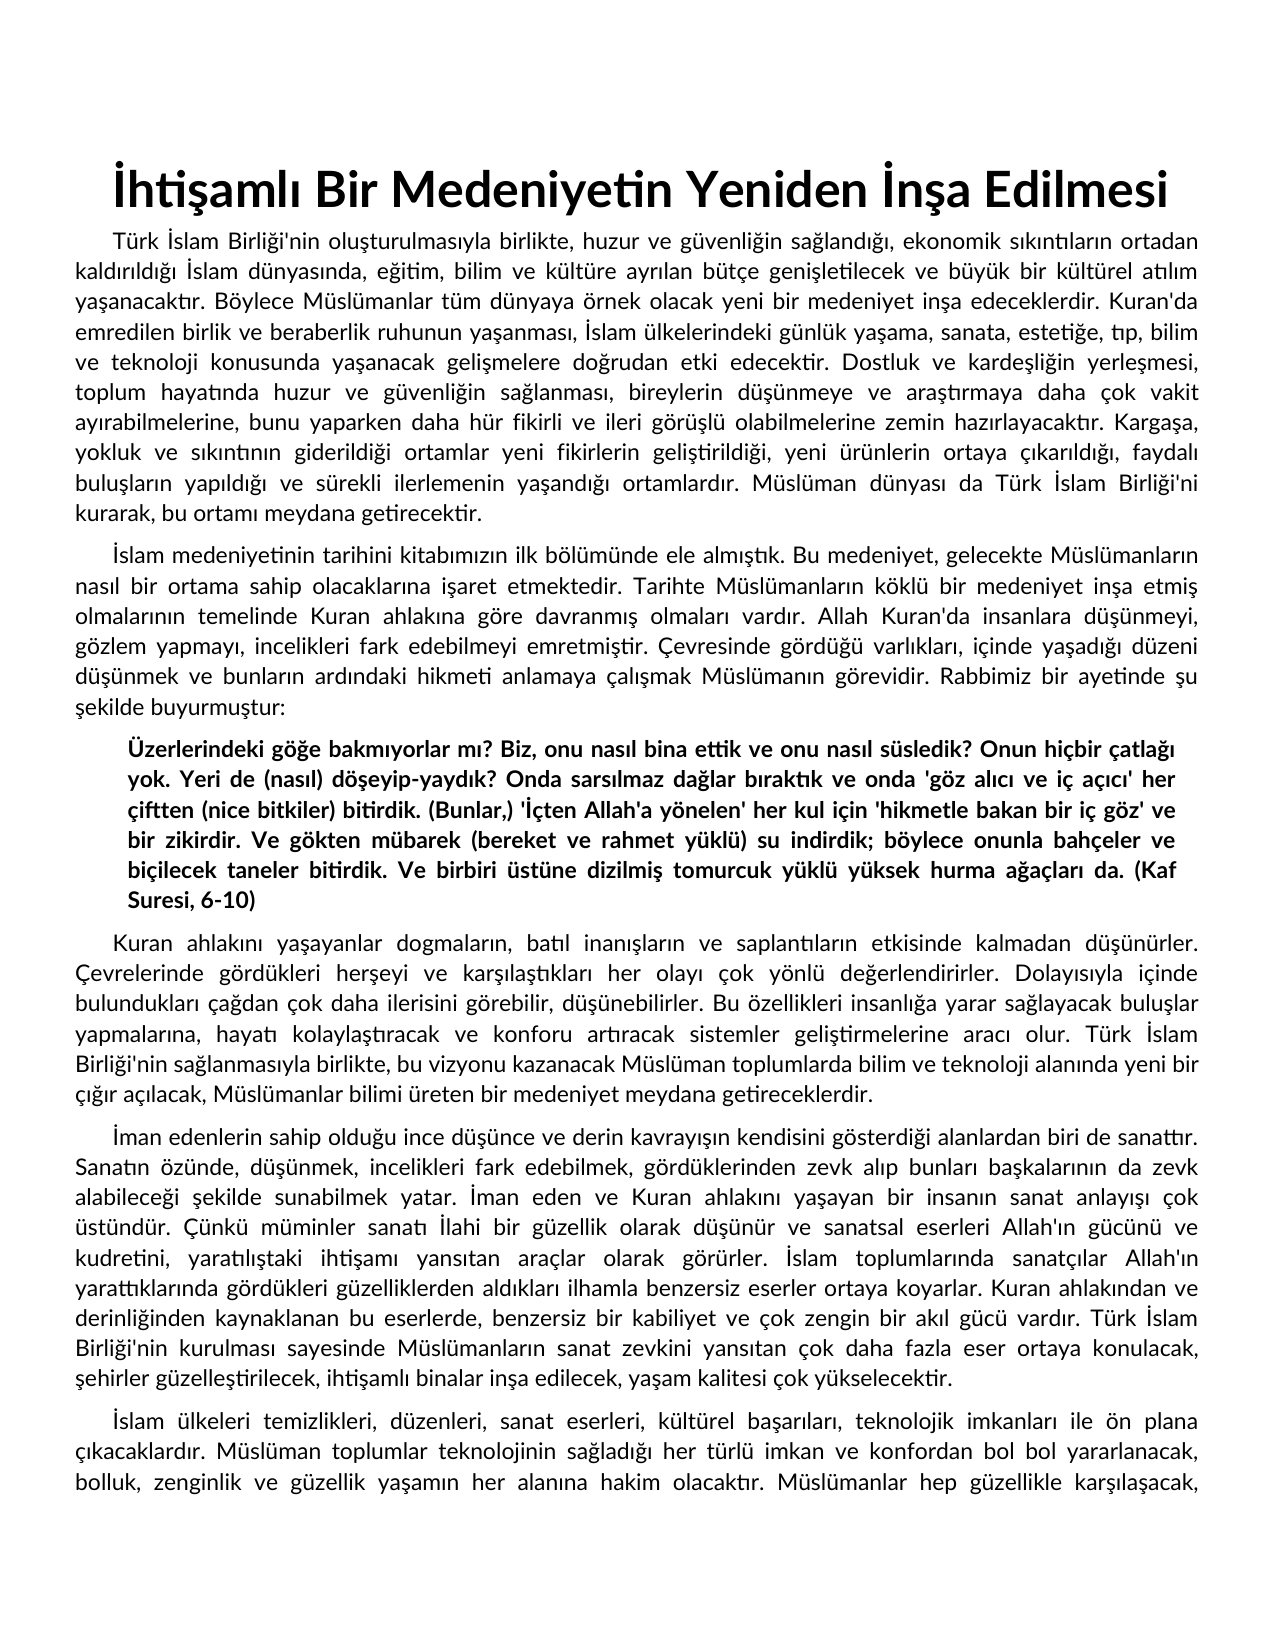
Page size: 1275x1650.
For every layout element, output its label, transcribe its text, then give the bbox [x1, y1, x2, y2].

subtitle İhtişamlı Bir Medeniyetin Yeniden İnşa Edilmesi [112, 158, 1200, 218]
text İslam ülkeleri temizlikleri, düzenleri, sanat eserleri, kültürel başarıları, teknolojik imkanları ile ön plana çıkacaklardır. Müslüman toplumlar teknolojinin sağladığı her türlü imkan ve konfordan bol bol yararlanacak, bolluk, zenginlik ve güzellik yaşamın her alanına hakim olacaktır. Müslümanlar hep güzellikle karşılaşacak, [75, 1407, 1200, 1495]
text Üzerlerindeki göğe bakmıyorlar mı? Biz, onu nasıl bina ettik ve onu nasıl süsledik? Onun hiçbir çatlağı yok. Yeri de (nasıl) döşeyip-yaydık? Onda sarsılmaz dağlar bıraktık ve onda 'göz alıcı ve iç açıcı' her çiftten (nice bitkiler) bitirdik. (Bunlar,) 'İçten Allah'a yönelen' her kul için 'hikmetle bakan bir iç göz' ve bir zikirdir. Ve gökten mübarek (bereket ve rahmet yüklü) su indirdik; böylece onunla bahçeler ve biçilecek taneler bitirdik. Ve birbiri üstüne dizilmiş tomurcuk yüklü yüksek hurma ağaçları da. (Kaf Suresi, 6-10) [127, 735, 1177, 913]
text İslam medeniyetinin tarihini kitabımızın ilk bölümünde ele almıştık. Bu medeniyet, gelecekte Müslümanların nasıl bir ortama sahip olacaklarına işaret etmektedir. Tarihte Müslümanların köklü bir medeniyet inşa etmiş olmalarının temelinde Kuran ahlakına göre davranmış olmaları vardır. Allah Kuran'da insanlara düşünmeyi, gözlem yapmayı, incelikleri fark edebilmeyi emretmiştir. Çevresinde gördüğü varlıkları, içinde yaşadığı düzeni düşünmek ve bunların ardındaki hikmeti anlamaya çalışmak Müslümanın görevidir. Rabbimiz bir ayetinde şu şekilde buyurmuştur: [75, 541, 1200, 720]
text Kuran ahlakını yaşayanlar dogmaların, batıl inanışların ve saplantıların etkisinde kalmadan düşünürler. Çevrelerinde gördükleri herşeyi ve karşılaştıkları her olayı çok yönlü değerlendirirler. Dolayısıyla içinde bulundukları çağdan çok daha ilerisini görebilir, düşünebilirler. Bu özellikleri insanlığa yarar sağlayacak buluşlar yapmalarına, hayatı kolaylaştıracak ve konforu artıracak sistemler geliştirmelerine aracı olur. Türk İslam Birliği'nin sağlanmasıyla birlikte, bu vizyonu kazanacak Müslüman toplumlarda bilim ve teknoloji alanında yeni bir çığır açılacak, Müslümanlar bilimi üreten bir medeniyet meydana getireceklerdir. [75, 929, 1200, 1107]
text Türk İslam Birliği'nin oluşturulmasıyla birlikte, huzur ve güvenliğin sağlandığı, ekonomik sıkıntıların ortadan kaldırıldığı İslam dünyasında, eğitim, bilim ve kültüre ayrılan bütçe genişletilecek ve büyük bir kültürel atılım yaşanacaktır. Böylece Müslümanlar tüm dünyaya örnek olacak yeni bir medeniyet inşa edeceklerdir. Kuran'da emredilen birlik ve beraberlik ruhunun yaşanması, İslam ülkelerindeki günlük yaşama, sanata, estetiğe, tıp, bilim ve teknoloji konusunda yaşanacak gelişmelere doğrudan etki edecektir. Dostluk ve kardeşliğin yerleşmesi, toplum hayatında huzur ve güvenliğin sağlanması, bireylerin düşünmeye ve araştırmaya daha çok vakit ayırabilmelerine, bunu yaparken daha hür fikirli ve ileri görüşlü olabilmelerine zemin hazırlayacaktır. Kargaşa, yokluk ve sıkıntının giderildiği ortamlar yeni fikirlerin geliştirildiği, yeni ürünlerin ortaya çıkarıldığı, faydalı buluşların yapıldığı ve sürekli ilerlemenin yaşandığı ortamlardır. Müslüman dünyası da Türk İslam Birliği'ni kurarak, bu ortamı meydana getirecektir. [75, 227, 1200, 526]
text İman edenlerin sahip olduğu ince düşünce ve derin kavrayışın kendisini gösterdiği alanlardan biri de sanattır. Sanatın özünde, düşünmek, incelikleri fark edebilmek, gördüklerinden zevk alıp bunları başkalarının da zevk alabileceği şekilde sunabilmek yatar. İman eden ve Kuran ahlakını yaşayan bir insanın sanat anlayışı çok üstündür. Çünkü müminler sanatı İlahi bir güzellik olarak düşünür ve sanatsal eserleri Allah'ın gücünü ve kudretini, yaratılıştaki ihtişamı yansıtan araçlar olarak görürler. İslam toplumlarında sanatçılar Allah'ın yarattıklarında gördükleri güzelliklerden aldıkları ilhamla benzersiz eserler ortaya koyarlar. Kuran ahlakından ve derinliğinden kaynaklanan bu eserlerde, benzersiz bir kabiliyet ve çok zengin bir akıl gücü vardır. Türk İslam Birliği'nin kurulması sayesinde Müslümanların sanat zevkini yansıtan çok daha fazla eser ortaya konulacak, şehirler güzelleştirilecek, ihtişamlı binalar inşa edilecek, yaşam kalitesi çok yükselecektir. [75, 1122, 1200, 1392]
